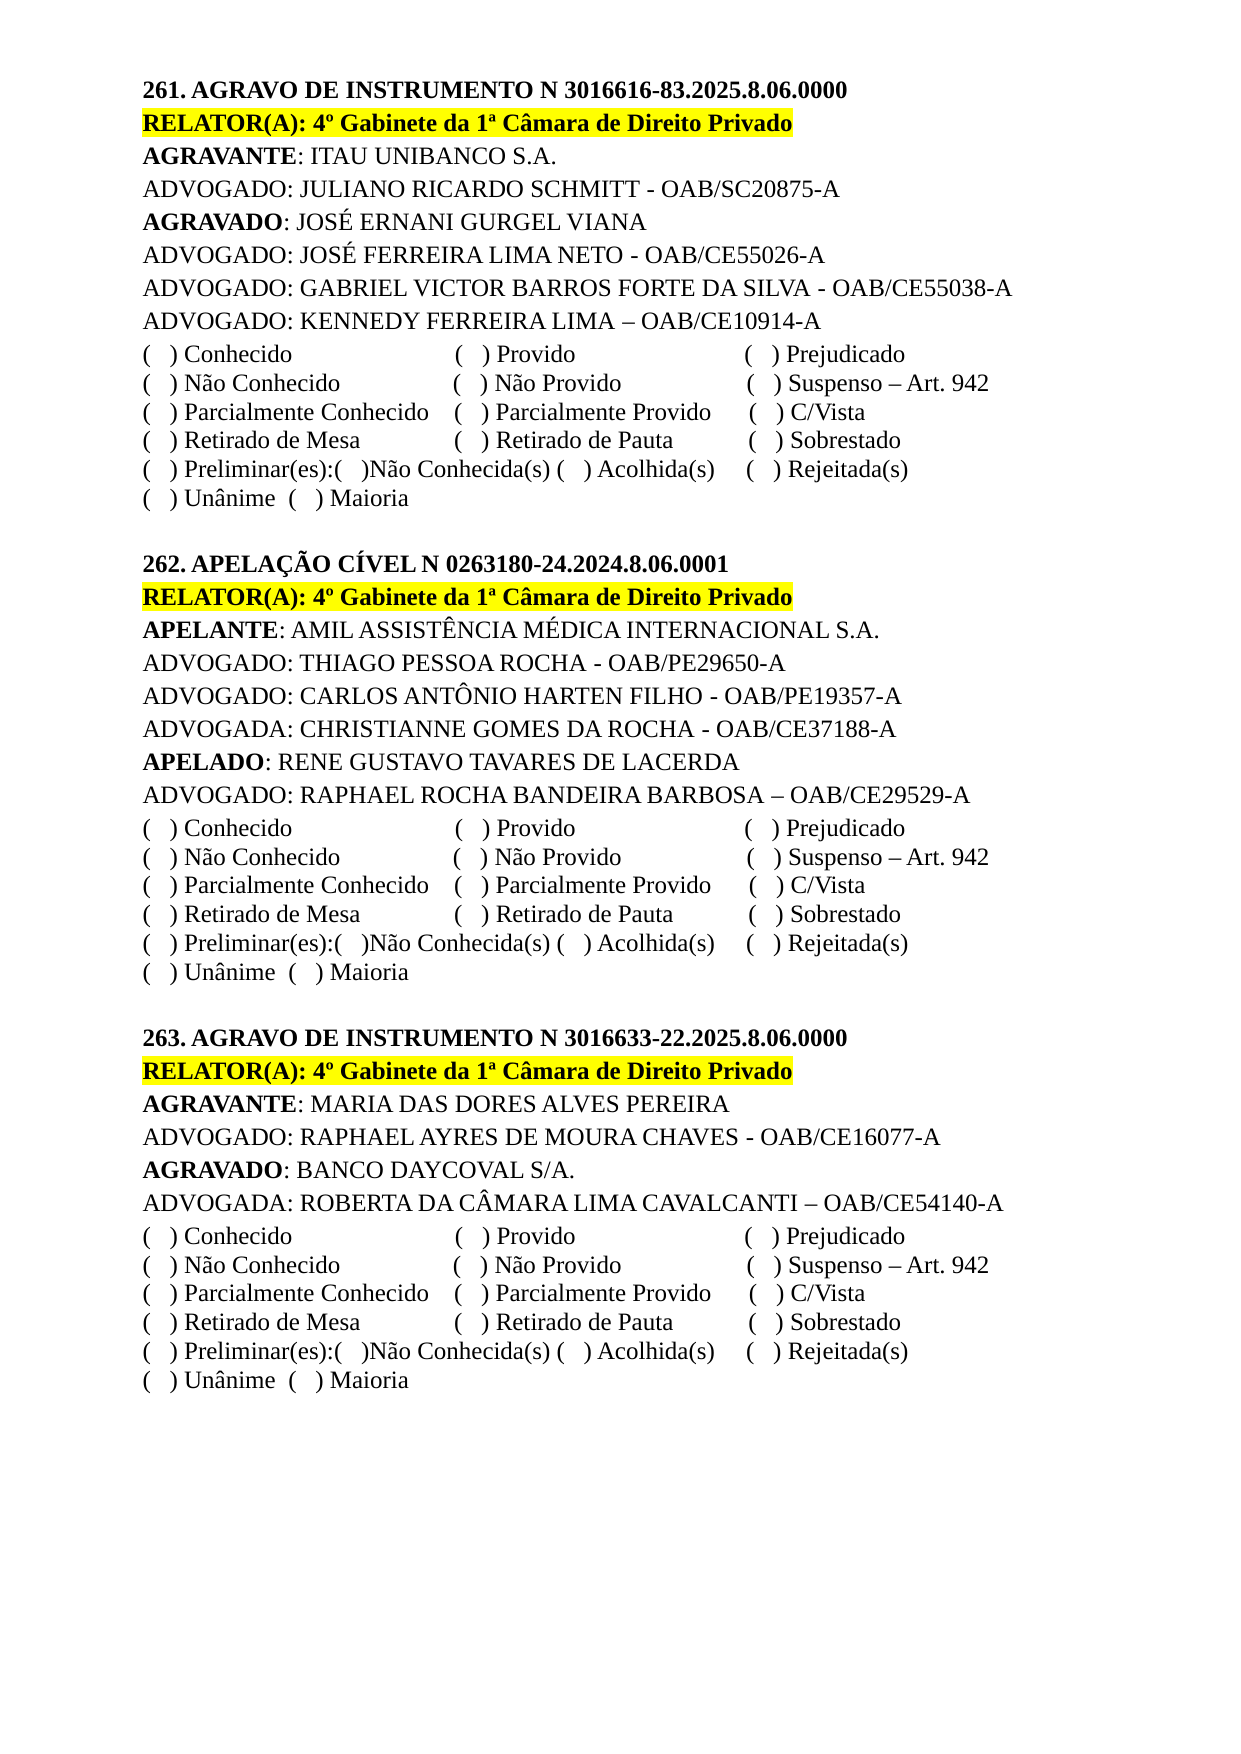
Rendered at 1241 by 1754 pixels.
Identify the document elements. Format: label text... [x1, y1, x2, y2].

text 261. AGRAVO DE INSTRUMENTO N 3016616-83.2025.8.06.0000 RELATOR(A): 4º Gabinete da 1ª Câmara de Direito Privado AGRAVANTE: ITAU UNIBANCO S.A. ADVOGADO: JULIANO RICARDO SCHMITT - OAB/SC20875-A AGRAVADO: JOSÉ ERNANI GURGEL VIANA ADVOGADO: JOSÉ FERREIRA LIMA NETO - OAB/CE55026-A ADVOGADO: GABRIEL VICTOR BARROS FORTE DA SILVA - OAB/CE55038-A ADVOGADO: KENNEDY FERREIRA LIMA – OAB/CE10914-A [142, 75, 1188, 335]
text ( ) Parcialmente Conhecido ( ) Parcialmente Provido ( ) C/Vista [142, 1278, 1158, 1307]
text ( ) Preliminar(es):( )Não Conhecida(s) ( ) Acolhida(s) ( ) Rejeitada(s) [142, 928, 1158, 957]
text ( ) Conhecido ( ) Provido ( ) Prejudicado [142, 813, 1141, 842]
text ( ) Unânime ( ) Maioria [142, 1365, 1188, 1459]
text ( ) Retirado de Mesa ( ) Retirado de Pauta ( ) Sobrestado [142, 899, 1158, 928]
text ( ) Parcialmente Conhecido ( ) Parcialmente Provido ( ) C/Vista [142, 871, 1158, 899]
text ( ) Não Conhecido ( ) Não Provido ( ) Suspenso – Art. 942 [142, 842, 1158, 871]
text ( ) Não Conhecido ( ) Não Provido ( ) Suspenso – Art. 942 [142, 368, 1158, 397]
text ( ) Não Conhecido ( ) Não Provido ( ) Suspenso – Art. 942 [142, 1250, 1158, 1278]
text ( ) Preliminar(es):( )Não Conhecida(s) ( ) Acolhida(s) ( ) Rejeitada(s) [142, 454, 1158, 483]
text ( ) Retirado de Mesa ( ) Retirado de Pauta ( ) Sobrestado [142, 425, 1158, 454]
text ( ) Preliminar(es):( )Não Conhecida(s) ( ) Acolhida(s) ( ) Rejeitada(s) [142, 1336, 1158, 1365]
text ( ) Unânime ( ) Maioria 262. APELAÇÃO CÍVEL N 0263180-24.2024.8.06.0001 RELATOR(A): 4º Gabinete da 1ª Câmara de Direito Privado APELANTE: AMIL ASSISTÊNCIA MÉDICA INTERNACIONAL S.A. ADVOGADO: THIAGO PESSOA ROCHA - OAB/PE29650-A ADVOGADO: CARLOS ANTÔNIO HARTEN FILHO - OAB/PE19357-A ADVOGADA: CHRISTIANNE GOMES DA ROCHA - OAB/CE37188-A APELADO: RENE GUSTAVO TAVARES DE LACERDA ADVOGADO: RAPHAEL ROCHA BANDEIRA BARBOSA – OAB/CE29529-A [142, 483, 1188, 809]
text ( ) Retirado de Mesa ( ) Retirado de Pauta ( ) Sobrestado [142, 1307, 1158, 1336]
text ( ) Conhecido ( ) Provido ( ) Prejudicado [142, 339, 1141, 368]
text ( ) Unânime ( ) Maioria 263. AGRAVO DE INSTRUMENTO N 3016633-22.2025.8.06.0000 RELATOR(A): 4º Gabinete da 1ª Câmara de Direito Privado AGRAVANTE: MARIA DAS DORES ALVES PEREIRA ADVOGADO: RAPHAEL AYRES DE MOURA CHAVES - OAB/CE16077-A AGRAVADO: BANCO DAYCOVAL S/A. ADVOGADA: ROBERTA DA CÂMARA LIMA CAVALCANTI – OAB/CE54140-A [142, 957, 1188, 1217]
text ( ) Conhecido ( ) Provido ( ) Prejudicado [142, 1221, 1141, 1250]
text ( ) Parcialmente Conhecido ( ) Parcialmente Provido ( ) C/Vista [142, 397, 1158, 425]
